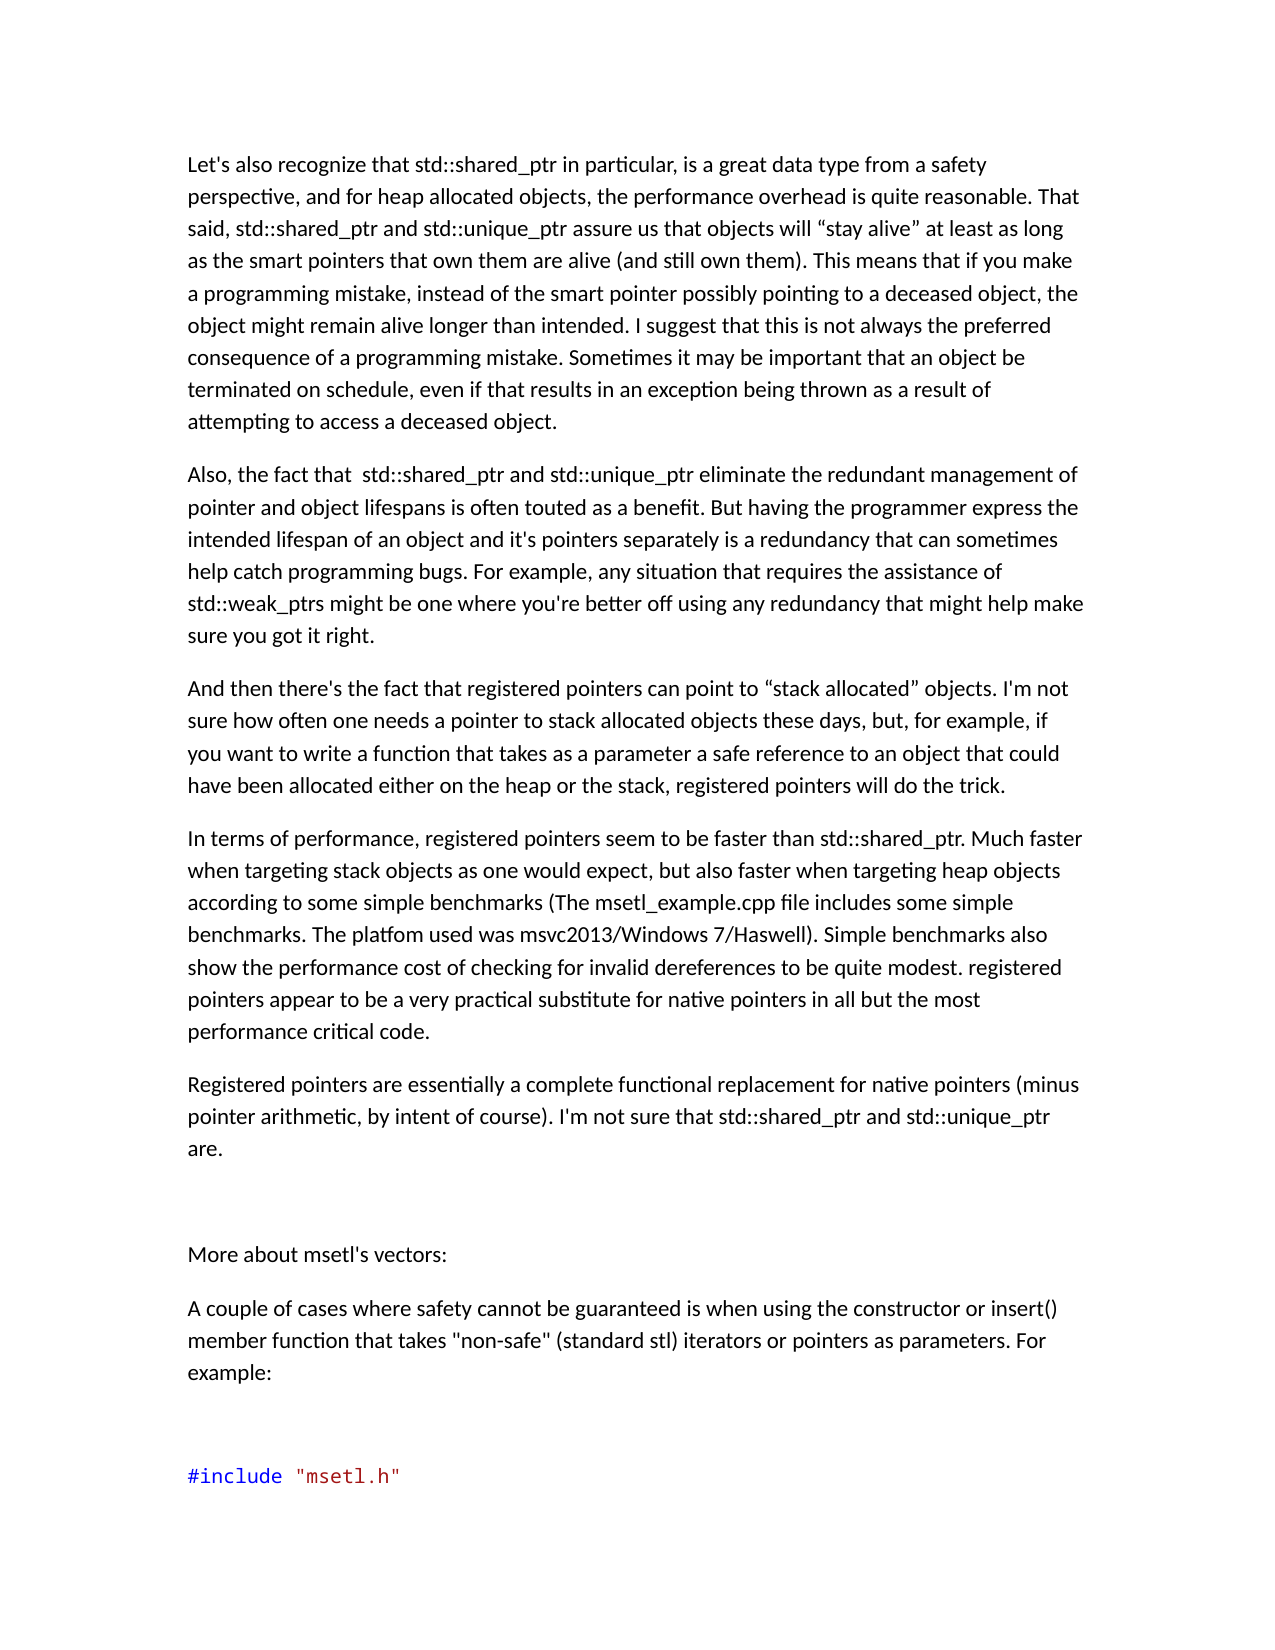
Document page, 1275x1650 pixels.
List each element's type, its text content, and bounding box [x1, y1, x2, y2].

text Also, the fact that std::shared_ptr and std::unique_ptr eliminate the redundant management of pointer and object lifespans is often touted as a benefit. But having the programmer express the intended lifespan of an object and it's pointers separately is a redundancy that can sometimes help catch programming bugs. For example, any situation that requires the assistance of std::weak_ptrs might be one where you're better off using any redundancy that might help make sure you got it right. [187, 461, 1087, 649]
text In terms of performance, registered pointers seem to be faster than std::shared_ptr. Much faster when targeting stack objects as one would expect, but also faster when targeting heap objects according to some simple benchmarks (The msetl_example.cpp file includes some simple benchmarks. The platfom used was msvc2013/Windows 7/Haswell). Simple benchmarks also show the performance cost of checking for invalid dereferences to be quite modest. registered pointers appear to be a very practical substitute for native pointers in all but the most performance critical code. [187, 824, 1087, 1045]
text Registered pointers are essentially a complete functional replacement for native pointers (minus pointer arithmetic, by intent of course). I'm not sure that std::shared_ptr and std::unique_ptr are. [187, 1070, 1087, 1163]
text More about msetl's vectors: [187, 1241, 1087, 1269]
text A couple of cases where safety cannot be guaranteed is when using the constructor or insert() member function that takes "non-safe" (standard stl) iterators or pointers as parameters. For example: [187, 1294, 1087, 1386]
text And then there's the fact that registered pointers can point to “stack allocated” objects. I'm not sure how often one needs a pointer to stack allocated objects these days, but, for example, if you want to write a function that takes as a parameter a safe reference to an object that could have been allocated either on the heap or the stack, registered pointers will do the trick. [187, 674, 1087, 799]
text Let's also recognize that std::shared_ptr in particular, is a great data type from a safety perspective, and for heap allocated objects, the performance overhead is quite reasonable. That said, std::shared_ptr and std::unique_ptr assure us that objects will “stay alive” at least as long as the smart pointers that own them are alive (and still own them). This means that if you make a programming mistake, instead of the smart pointer possibly pointing to a deceased object, the object might remain alive longer than intended. I suggest that this is not always the preferred consequence of a programming mistake. Sometimes it may be important that an object be terminated on schedule, even if that results in an exception being thrown as a result of attempting to access a deceased object. [187, 150, 1087, 436]
text #include "msetl.h" [187, 1463, 1087, 1490]
